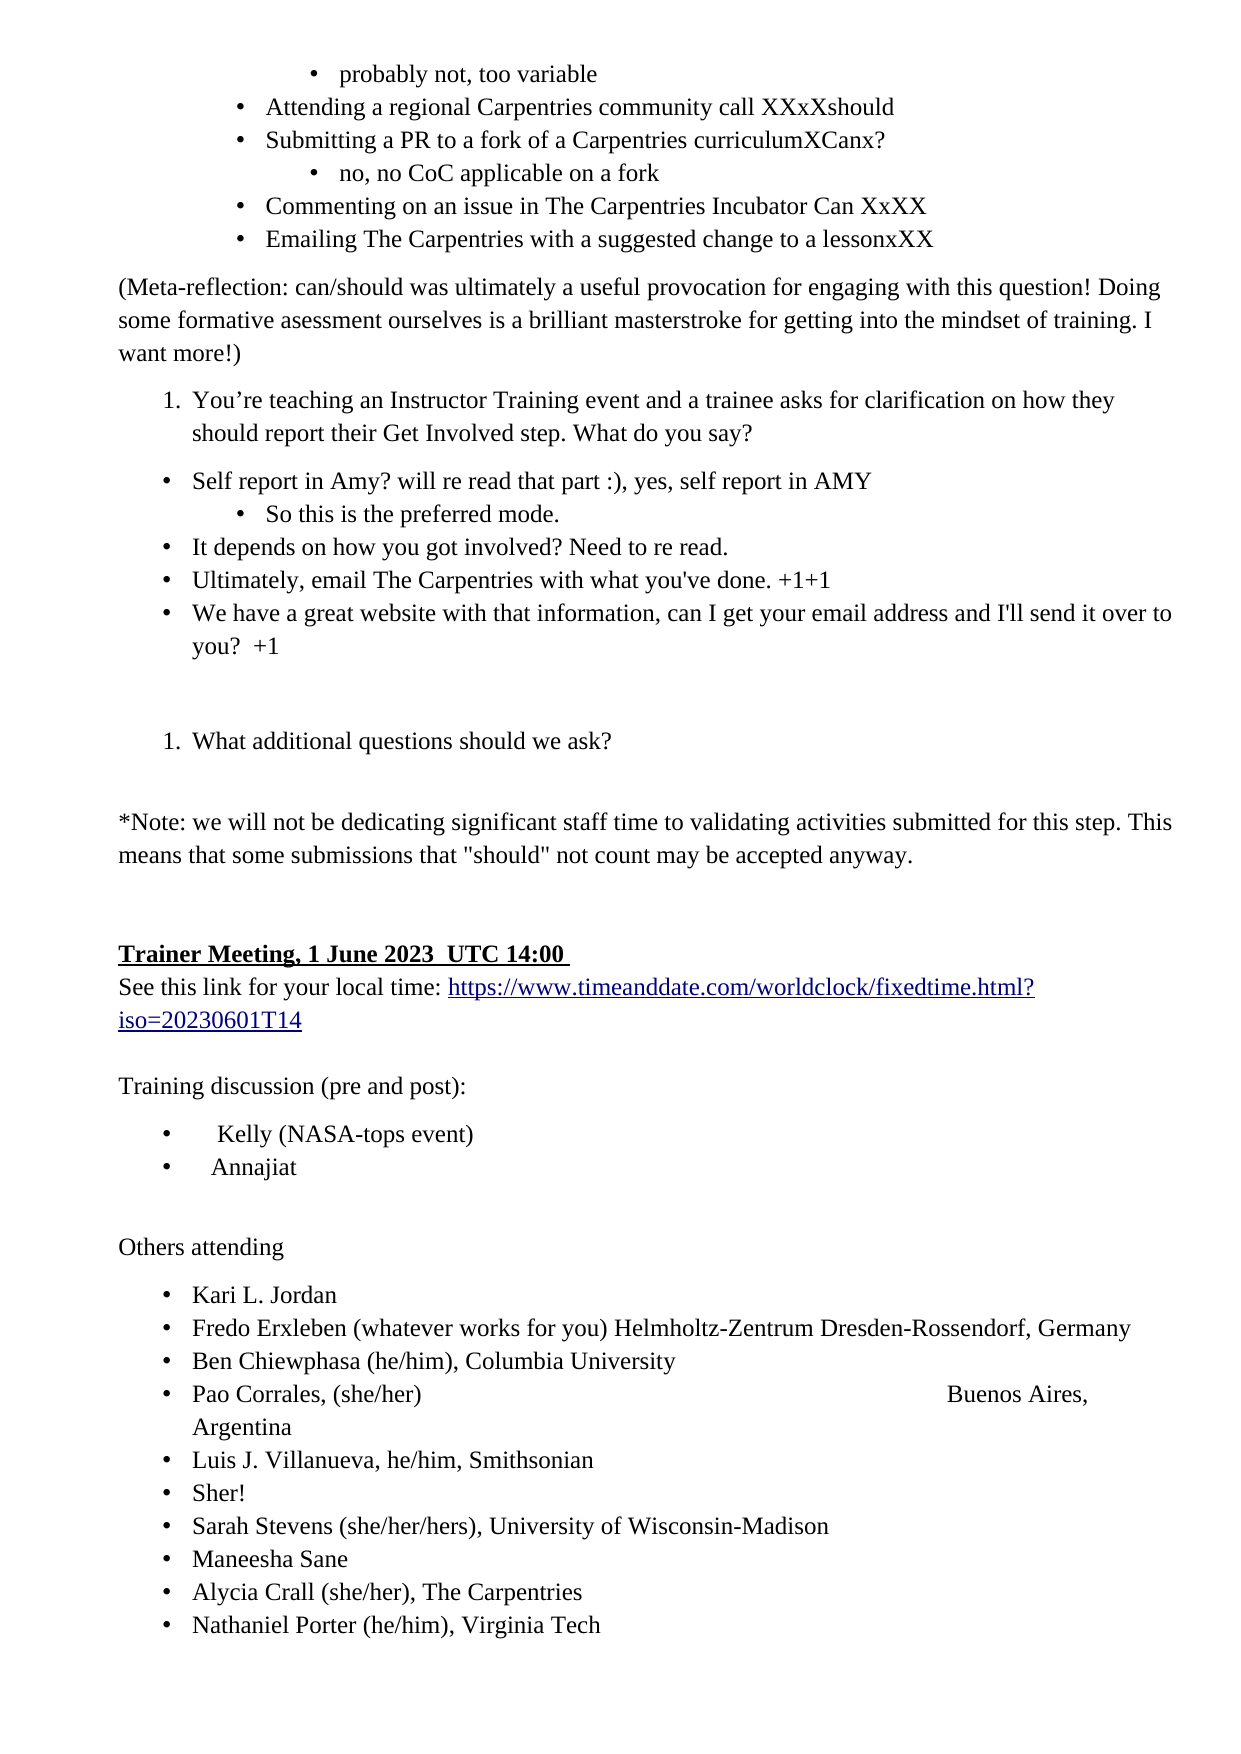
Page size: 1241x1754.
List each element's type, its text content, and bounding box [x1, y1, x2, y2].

list Fredo Erxleben (whatever works for you) Helmholtz-Zentrum Dresden-Rossendorf, Germany [162, 1313, 1181, 1342]
text [118, 1658, 1181, 1687]
list Pao Corrales, (she/her) Buenos Aires, Argentina [162, 1379, 1181, 1441]
text Others attending [118, 1199, 1181, 1261]
list What additional questions should we ask? [162, 726, 1181, 755]
list Nathaniel Porter (he/him), Virginia Tech [162, 1610, 1181, 1639]
list Ben Chiewphasa (he/him), Columbia University [162, 1346, 1181, 1375]
text *Note: we will not be dedicating significant staff time to validating activities submitted for this step. This means that some submissions that "should" not count may be accepted anyway. Trainer Meeting, 1 June 2023 UTC 14:00 See this link for your local time: https://www.timeanddate.com/worldclock/fixedtime.html?iso=20230601T14 Training discussion (pre and post): [118, 774, 1181, 1100]
list Commenting on an issue in The Carpentries Incubator Can XxXX [236, 191, 1181, 220]
list Self report in Amy? will re read that part :), yes, self report in AMY [162, 466, 1181, 495]
list Attending a regional Carpentries community call XXxXshould [236, 92, 1181, 121]
list Emailing The Carpentries with a suggested change to a lessonxXX [236, 224, 1181, 253]
list Maneesha Sane [162, 1544, 1181, 1573]
list So this is the preferred mode. [236, 499, 1181, 528]
list Ultimately, email The Carpentries with what you've done. +1+1 [162, 565, 1181, 594]
list Submitting a PR to a fork of a Carpentries curriculumXCanx? [236, 125, 1181, 154]
list Alycia Crall (she/her), The Carpentries [162, 1577, 1181, 1606]
list You’re teaching an Instructor Training event and a trainee asks for clarification on how they should report their Get Involved step. What do you say? [162, 385, 1181, 447]
list Sarah Stevens (she/her/hers), University of Wisconsin-Madison [162, 1511, 1181, 1540]
list probably not, too variable [309, 59, 1181, 88]
text (Meta-reflection: can/should was ultimately a useful provocation for engaging with this question! Doing some formative asessment ourselves is a brilliant masterstroke for getting into the mindset of training. I want more!) [118, 272, 1181, 367]
list Kelly (NASA-tops event) [162, 1119, 1181, 1147]
list Luis J. Villanueva, he/him, Smithsonian [162, 1445, 1181, 1474]
list Annajiat [162, 1152, 1181, 1181]
list We have a great website with that information, can I get your email address and I'll send it over to you? +1 [162, 598, 1181, 660]
list Kari L. Jordan [162, 1280, 1181, 1309]
list It depends on how you got involved? Need to re read. [162, 532, 1181, 561]
list no, no CoC applicable on a fork [309, 158, 1181, 187]
list Sher! [162, 1478, 1181, 1507]
